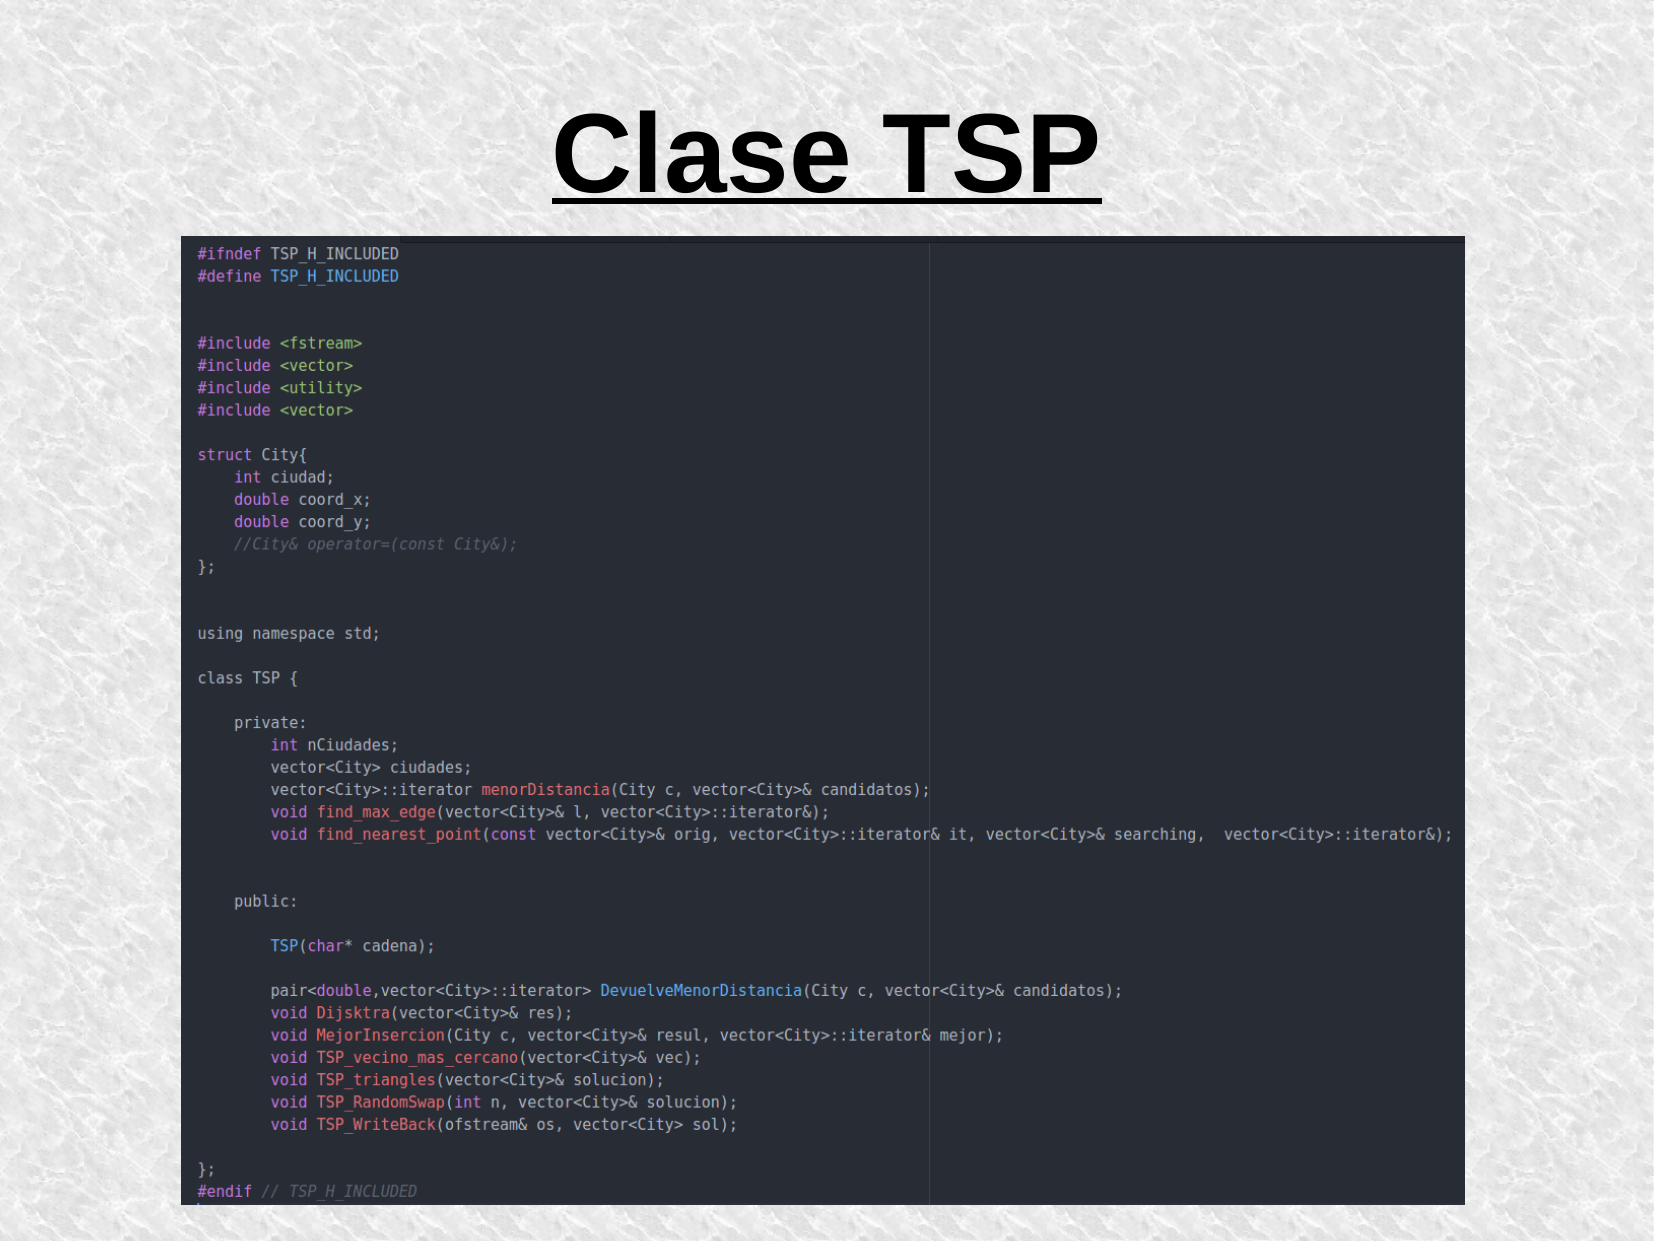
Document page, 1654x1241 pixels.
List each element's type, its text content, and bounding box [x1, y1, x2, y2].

picture [0, 0, 1654, 1241]
title Clase TSP [82, 49, 1571, 257]
